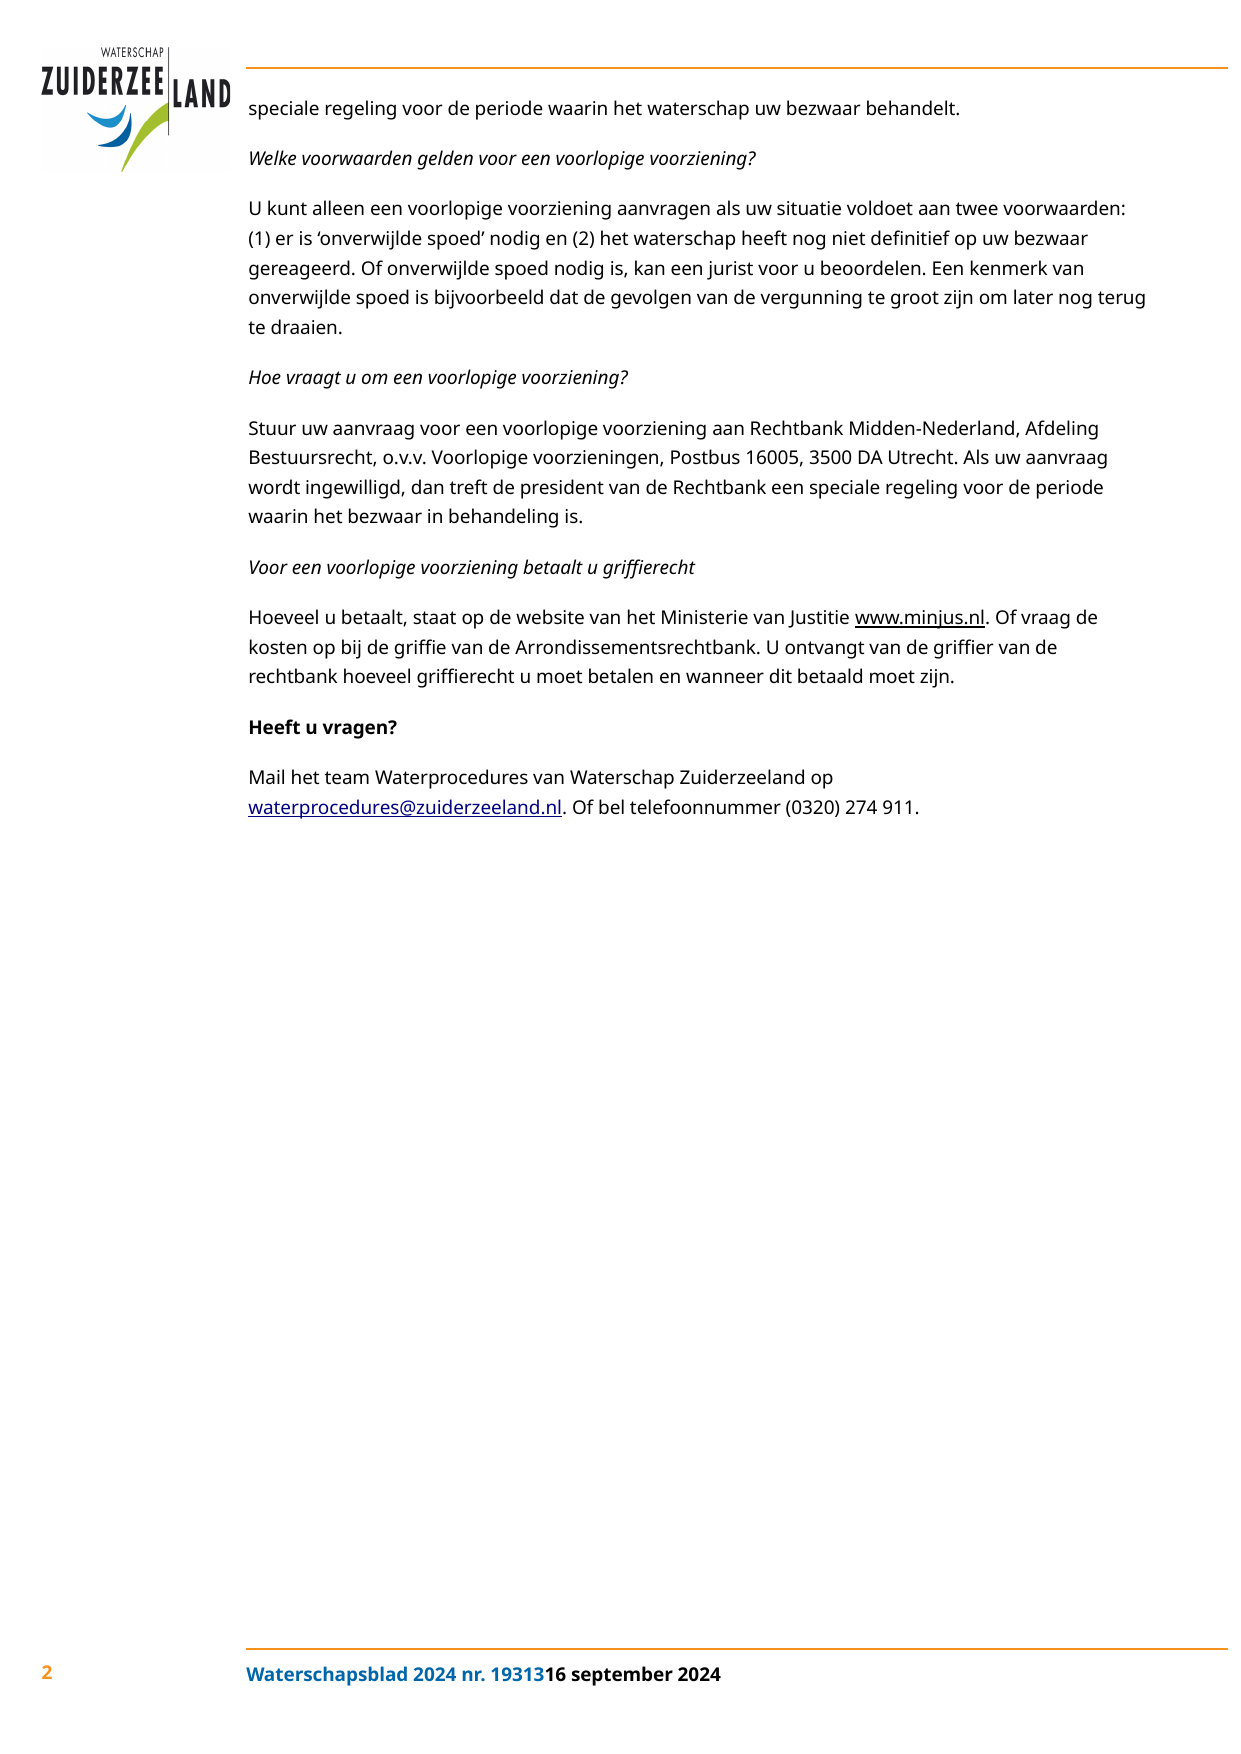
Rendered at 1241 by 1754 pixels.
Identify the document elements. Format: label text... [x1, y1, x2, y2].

text Hoeveel u betaalt, staat op de website van het Ministerie van Justitie www.minjus.nl. Of vraag de kosten op bij de griffie van de Arrondissementsrechtbank. U ontvangt van de griffier van de rechtbank hoeveel griffierecht u moet betalen en wanneer dit betaald moet zijn. [248, 604, 1152, 689]
text speciale regeling voor de periode waarin het waterschap uw bezwaar behandelt. [248, 95, 1152, 121]
text U kunt alleen een voorlopige voorziening aanvragen als uw situatie voldoet aan twee voorwaarden: (1) er is ‘onverwijlde spoed’ nodig en (2) het waterschap heeft nog niet definitief op uw bezwaar gereageerd. Of onverwijlde spoed nodig is, kan een jurist voor u beoordelen. Een kenmerk van onverwijlde spoed is bijvoorbeeld dat de gevolgen van de vergunning te groot zijn om later nog terug te draaien. [248, 196, 1152, 340]
text Heeft u vragen? [248, 714, 1152, 740]
text Welke voorwaarden gelden voor een voorlopige voorziening? [248, 145, 1152, 171]
text Hoe vraagt u om een voorlopige voorziening? [248, 364, 1152, 390]
text Voor een voorlopige voorziening betaalt u griffierecht [248, 554, 1152, 580]
text Stuur uw aanvraag voor een voorlopige voorziening aan Rechtbank Midden-Nederland, Afdeling Bestuursrecht, o.v.v. Voorlopige voorzieningen, Postbus 16005, 3500 DA Utrecht. Als uw aanvraag wordt ingewilligd, dan treft de president van de Rechtbank een speciale regeling voor de periode waarin het bezwaar in behandeling is. [248, 415, 1152, 529]
picture [41, 47, 231, 172]
text Mail het team Waterprocedures van Waterschap Zuiderzeeland op waterprocedures@zuiderzeeland.nl. Of bel telefoonnummer (0320) 274 911. [248, 764, 1152, 820]
